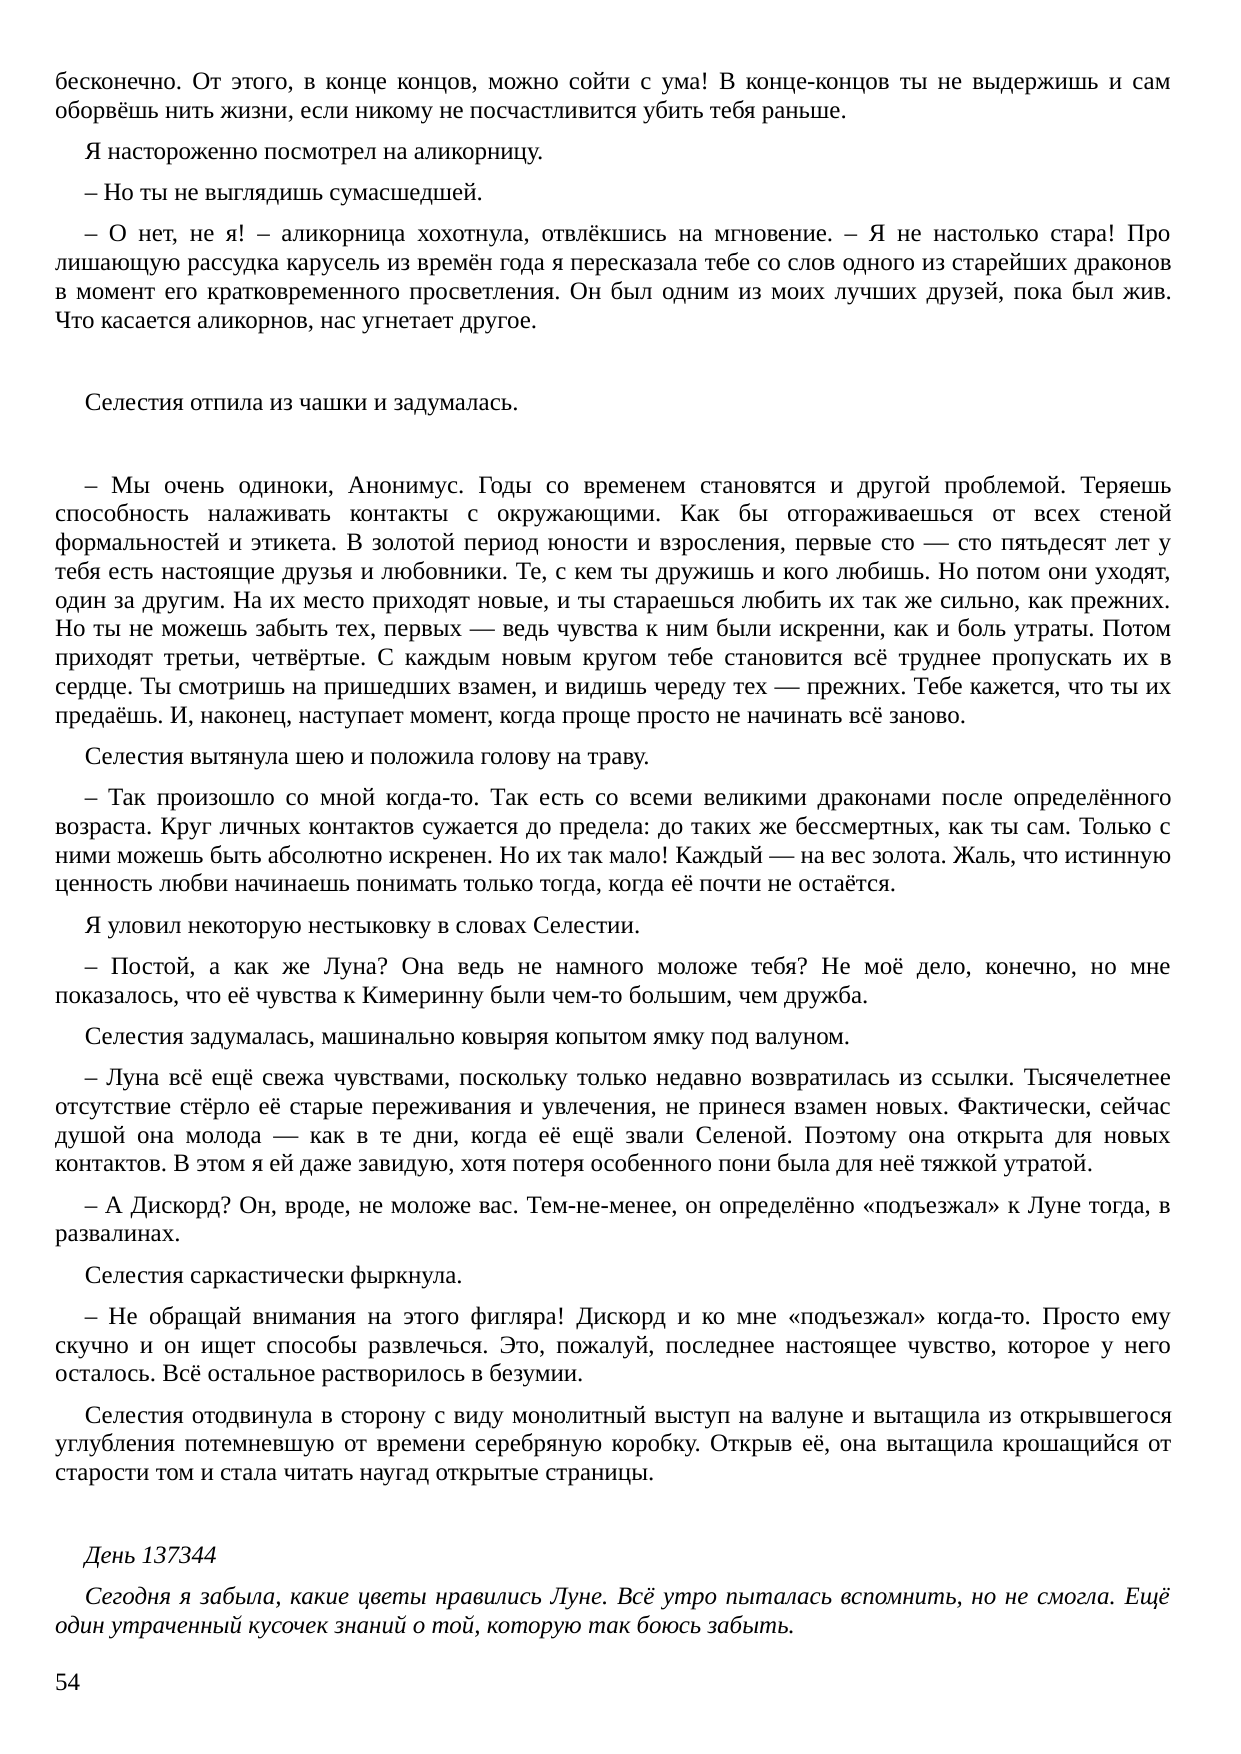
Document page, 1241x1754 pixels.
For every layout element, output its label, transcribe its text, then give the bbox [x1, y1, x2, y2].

text – О нет, не я! – аликорница хохотнула, отвлёкшись на мгновение. – Я не настолько стара! Про лишающую рассудка карусель из времён года я пересказала тебе со слов одного из старейших драконов в момент его кратковременного просветления. Он был одним из моих лучших друзей, пока был жив. Что касается аликорнов, нас угнетает другое. [55, 218, 1173, 333]
text – Мы очень одиноки, Анонимус. Годы со временем становятся и другой проблемой. Теряешь способность налаживать контакты с окружающими. Как бы отгораживаешься от всех стеной формальностей и этикета. В золотой период юности и взросления, первые сто — сто пятьдесят лет у тебя есть настоящие друзья и любовники. Те, с кем ты дружишь и кого любишь. Но потом они уходят, один за другим. На их место приходят новые, и ты стараешься любить их так же сильно, как прежних. Но ты не можешь забыть тех, первых — ведь чувства к ним были искренни, как и боль утраты. Потом приходят третьи, четвёртые. С каждым новым кругом тебе становится всё труднее пропускать их в сердце. Ты смотришь на пришедших взамен, и видишь череду тех — прежних. Тебе кажется, что ты их предаёшь. И, наконец, наступает момент, когда проще просто не начинать всё заново. [55, 470, 1173, 728]
text Селестия отодвинула в сторону с виду монолитный выступ на валуне и вытащила из открывшегося углубления потемневшую от времени серебряную коробку. Открыв её, она вытащила крошащийся от старости том и стала читать наугад открытые страницы. [55, 1400, 1173, 1486]
text Я настороженно посмотрел на аликорницу. [55, 136, 1173, 165]
text Селестия саркастически фыркнула. [55, 1260, 1173, 1288]
text Селестия задумалась, машинально ковыряя копытом ямку под валуном. [55, 1021, 1173, 1050]
text Я уловил некоторую нестыковку в словах Селестии. [55, 910, 1173, 938]
text Сегодня я забыла, какие цветы нравились Луне. Всё утро пыталась вспомнить, но не смогла. Ещё один утраченный кусочек знаний о той, которую так боюсь забыть. [55, 1581, 1173, 1638]
text – Луна всё ещё свежа чувствами, поскольку только недавно возвратилась из ссылки. Тысячелетнее отсутствие стёрло её старые переживания и увлечения, не принеся взамен новых. Фактически, сейчас душой она молода — как в те дни, когда её ещё звали Селеной. Поэтому она открыта для новых контактов. В этом я ей даже завидую, хотя потеря особенного пони была для неё тяжкой утратой. [55, 1062, 1173, 1177]
text Селестия отпила из чашки и задумалась. [55, 387, 1173, 416]
text День 137344 [55, 1540, 1173, 1568]
text – Не обращай внимания на этого фигляра! Дискорд и ко мне «подъезжал» когда-то. Просто ему скучно и он ищет способы развлечься. Это, пожалуй, последнее настоящее чувство, которое у него осталось. Всё остальное растворилось в безумии. [55, 1301, 1173, 1387]
text – Постой, а как же Луна? Она ведь не намного моложе тебя? Не моё дело, конечно, но мне показалось, что её чувства к Кимеринну были чем-то большим, чем дружба. [55, 951, 1173, 1008]
text – А Дискорд? Он, вроде, не моложе вас. Тем-не-менее, он определённо «подъезжал» к Луне тогда, в развалинах. [55, 1190, 1173, 1247]
text бесконечно. От этого, в конце концов, можно сойти с ума! В конце-концов ты не выдержишь и сам оборвёшь нить жизни, если никому не посчастливится убить тебя раньше. [55, 66, 1173, 123]
text Селестия вытянула шею и положила голову на траву. [55, 741, 1173, 770]
text – Но ты не выглядишь сумасшедшей. [55, 177, 1173, 206]
text – Так произошло со мной когда-то. Так есть со всеми великими драконами после определённого возраста. Круг личных контактов сужается до предела: до таких же бессмертных, как ты сам. Только с ними можешь быть абсолютно искренен. Но их так мало! Каждый — на вес золота. Жаль, что истинную ценность любви начинаешь понимать только тогда, когда её почти не остаётся. [55, 782, 1173, 897]
